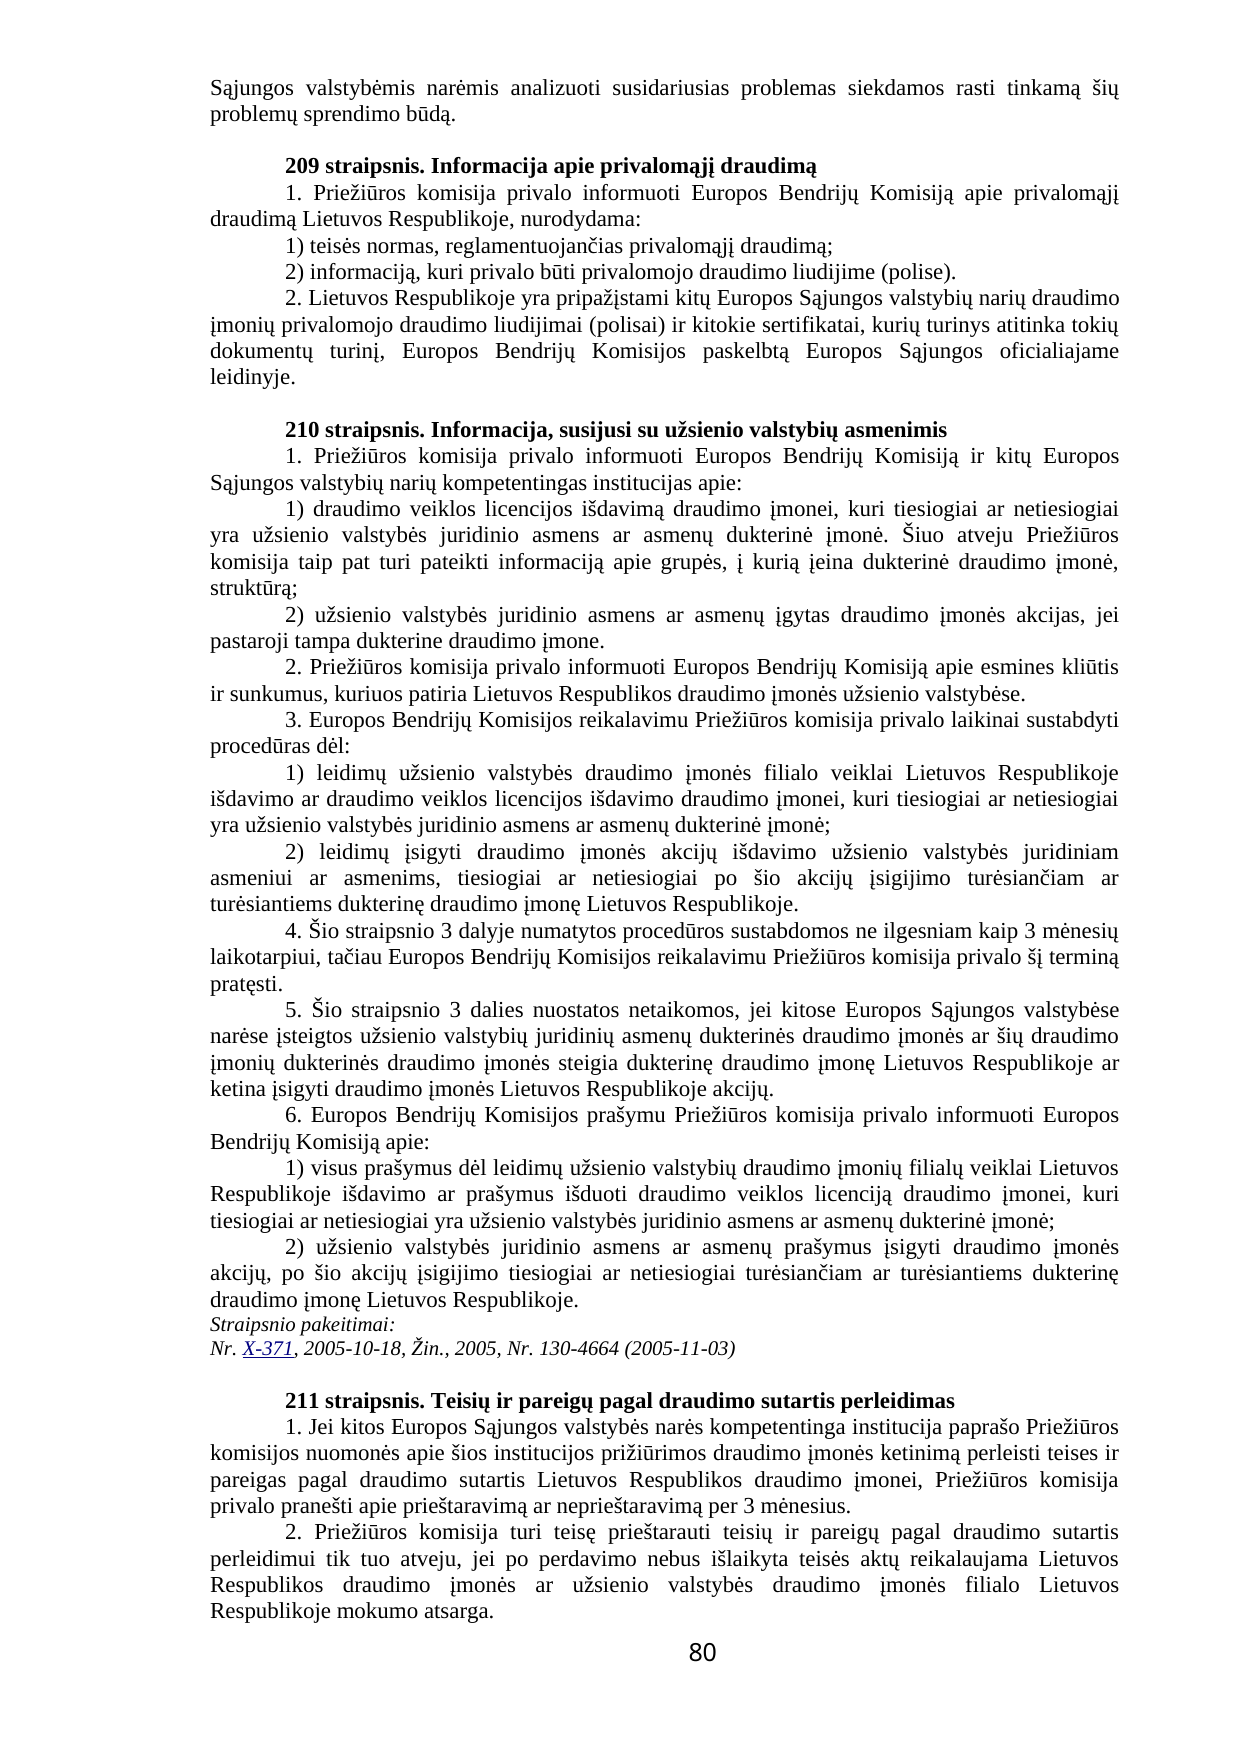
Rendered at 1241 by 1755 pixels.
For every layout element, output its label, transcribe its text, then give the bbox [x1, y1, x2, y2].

text 209 straipsnis. Informacija apie privalomąjį draudimą [210, 153, 1120, 179]
text 1. Priežiūros komisija privalo informuoti Europos Bendrijų Komisiją ir kitų Europos Sąjungos valstybių narių kompetentingas institucijas apie: [210, 442, 1120, 495]
text 211 straipsnis. Teisių ir pareigų pagal draudimo sutartis perleidimas [210, 1387, 1120, 1413]
text 1) teisės normas, reglamentuojančias privalomąjį draudimą; [210, 232, 1120, 258]
text 1. Jei kitos Europos Sąjungos valstybės narės kompetentinga institucija paprašo Priežiūros komisijos nuomonės apie šios institucijos prižiūrimos draudimo įmonės ketinimą perleisti teises ir pareigas pagal draudimo sutartis Lietuvos Respublikos draudimo įmonei, Priežiūros komisija privalo pranešti apie prieštaravimą ar neprieštaravimą per 3 mėnesius. [210, 1413, 1120, 1518]
text 2) užsienio valstybės juridinio asmens ar asmenų prašymus įsigyti draudimo įmonės akcijų, po šio akcijų įsigijimo tiesiogiai ar netiesiogiai turėsiančiam ar turėsiantiems dukterinę draudimo įmonę Lietuvos Respublikoje. [210, 1233, 1120, 1312]
text 2. Priežiūros komisija privalo informuoti Europos Bendrijų Komisiją apie esmines kliūtis ir sunkumus, kuriuos patiria Lietuvos Respublikos draudimo įmonės užsienio valstybėse. [210, 653, 1120, 706]
text 2. Priežiūros komisija turi teisę prieštarauti teisių ir pareigų pagal draudimo sutartis perleidimui tik tuo atveju, jei po perdavimo nebus išlaikyta teisės aktų reikalaujama Lietuvos Respublikos draudimo įmonės ar užsienio valstybės draudimo įmonės filialo Lietuvos Respublikoje mokumo atsarga. [210, 1518, 1120, 1624]
text 5. Šio straipsnio 3 dalies nuostatos netaikomos, jei kitose Europos Sąjungos valstybėse narėse įsteigtos užsienio valstybių juridinių asmenų dukterinės draudimo įmonės ar šių draudimo įmonių dukterinės draudimo įmonės steigia dukterinę draudimo įmonę Lietuvos Respublikoje ar ketina įsigyti draudimo įmonės Lietuvos Respublikoje akcijų. [210, 996, 1120, 1101]
text 4. Šio straipsnio 3 dalyje numatytos procedūros sustabdomos ne ilgesniam kaip 3 mėnesių laikotarpiui, tačiau Europos Bendrijų Komisijos reikalavimu Priežiūros komisija privalo šį terminą pratęsti. [210, 917, 1120, 996]
text Straipsnio pakeitimai: [210, 1312, 1120, 1336]
text 1. Priežiūros komisija privalo informuoti Europos Bendrijų Komisiją apie privalomąjį draudimą Lietuvos Respublikoje, nurodydama: [210, 179, 1120, 232]
text 1) visus prašymus dėl leidimų užsienio valstybių draudimo įmonių filialų veiklai Lietuvos Respublikoje išdavimo ar prašymus išduoti draudimo veiklos licenciją draudimo įmonei, kuri tiesiogiai ar netiesiogiai yra užsienio valstybės juridinio asmens ar asmenų dukterinė įmonė; [210, 1154, 1120, 1233]
text Sąjungos valstybėmis narėmis analizuoti susidariusias problemas siekdamos rasti tinkamą šių problemų sprendimo būdą. [210, 73, 1120, 126]
text 1) leidimų užsienio valstybės draudimo įmonės filialo veiklai Lietuvos Respublikoje išdavimo ar draudimo veiklos licencijos išdavimo draudimo įmonei, kuri tiesiogiai ar netiesiogiai yra užsienio valstybės juridinio asmens ar asmenų dukterinė įmonė; [210, 759, 1120, 838]
text 3. Europos Bendrijų Komisijos reikalavimu Priežiūros komisija privalo laikinai sustabdyti procedūras dėl: [210, 706, 1120, 759]
text 2) leidimų įsigyti draudimo įmonės akcijų išdavimo užsienio valstybės juridiniam asmeniui ar asmenims, tiesiogiai ar netiesiogiai po šio akcijų įsigijimo turėsiančiam ar turėsiantiems dukterinę draudimo įmonę Lietuvos Respublikoje. [210, 838, 1120, 917]
text 2) informaciją, kuri privalo būti privalomojo draudimo liudijime (polise). [210, 258, 1120, 284]
text 1) draudimo veiklos licencijos išdavimą draudimo įmonei, kuri tiesiogiai ar netiesiogiai yra užsienio valstybės juridinio asmens ar asmenų dukterinė įmonė. Šiuo atveju Priežiūros komisija taip pat turi pateikti informaciją apie grupės, į kurią įeina dukterinė draudimo įmonė, struktūrą; [210, 495, 1120, 601]
text 6. Europos Bendrijų Komisijos prašymu Priežiūros komisija privalo informuoti Europos Bendrijų Komisiją apie: [210, 1101, 1120, 1154]
text Nr. X-371, 2005-10-18, Žin., 2005, Nr. 130-4664 (2005-11-03) [210, 1336, 1120, 1360]
text 2. Lietuvos Respublikoje yra pripažįstami kitų Europos Sąjungos valstybių narių draudimo įmonių privalomojo draudimo liudijimai (polisai) ir kitokie sertifikatai, kurių turinys atitinka tokių dokumentų turinį, Europos Bendrijų Komisijos paskelbtą Europos Sąjungos oficialiajame leidinyje. [210, 284, 1120, 390]
text 210 straipsnis. Informacija, susijusi su užsienio valstybių asmenimis [210, 416, 1120, 442]
text 2) užsienio valstybės juridinio asmens ar asmenų įgytas draudimo įmonės akcijas, jei pastaroji tampa dukterine draudimo įmone. [210, 601, 1120, 653]
